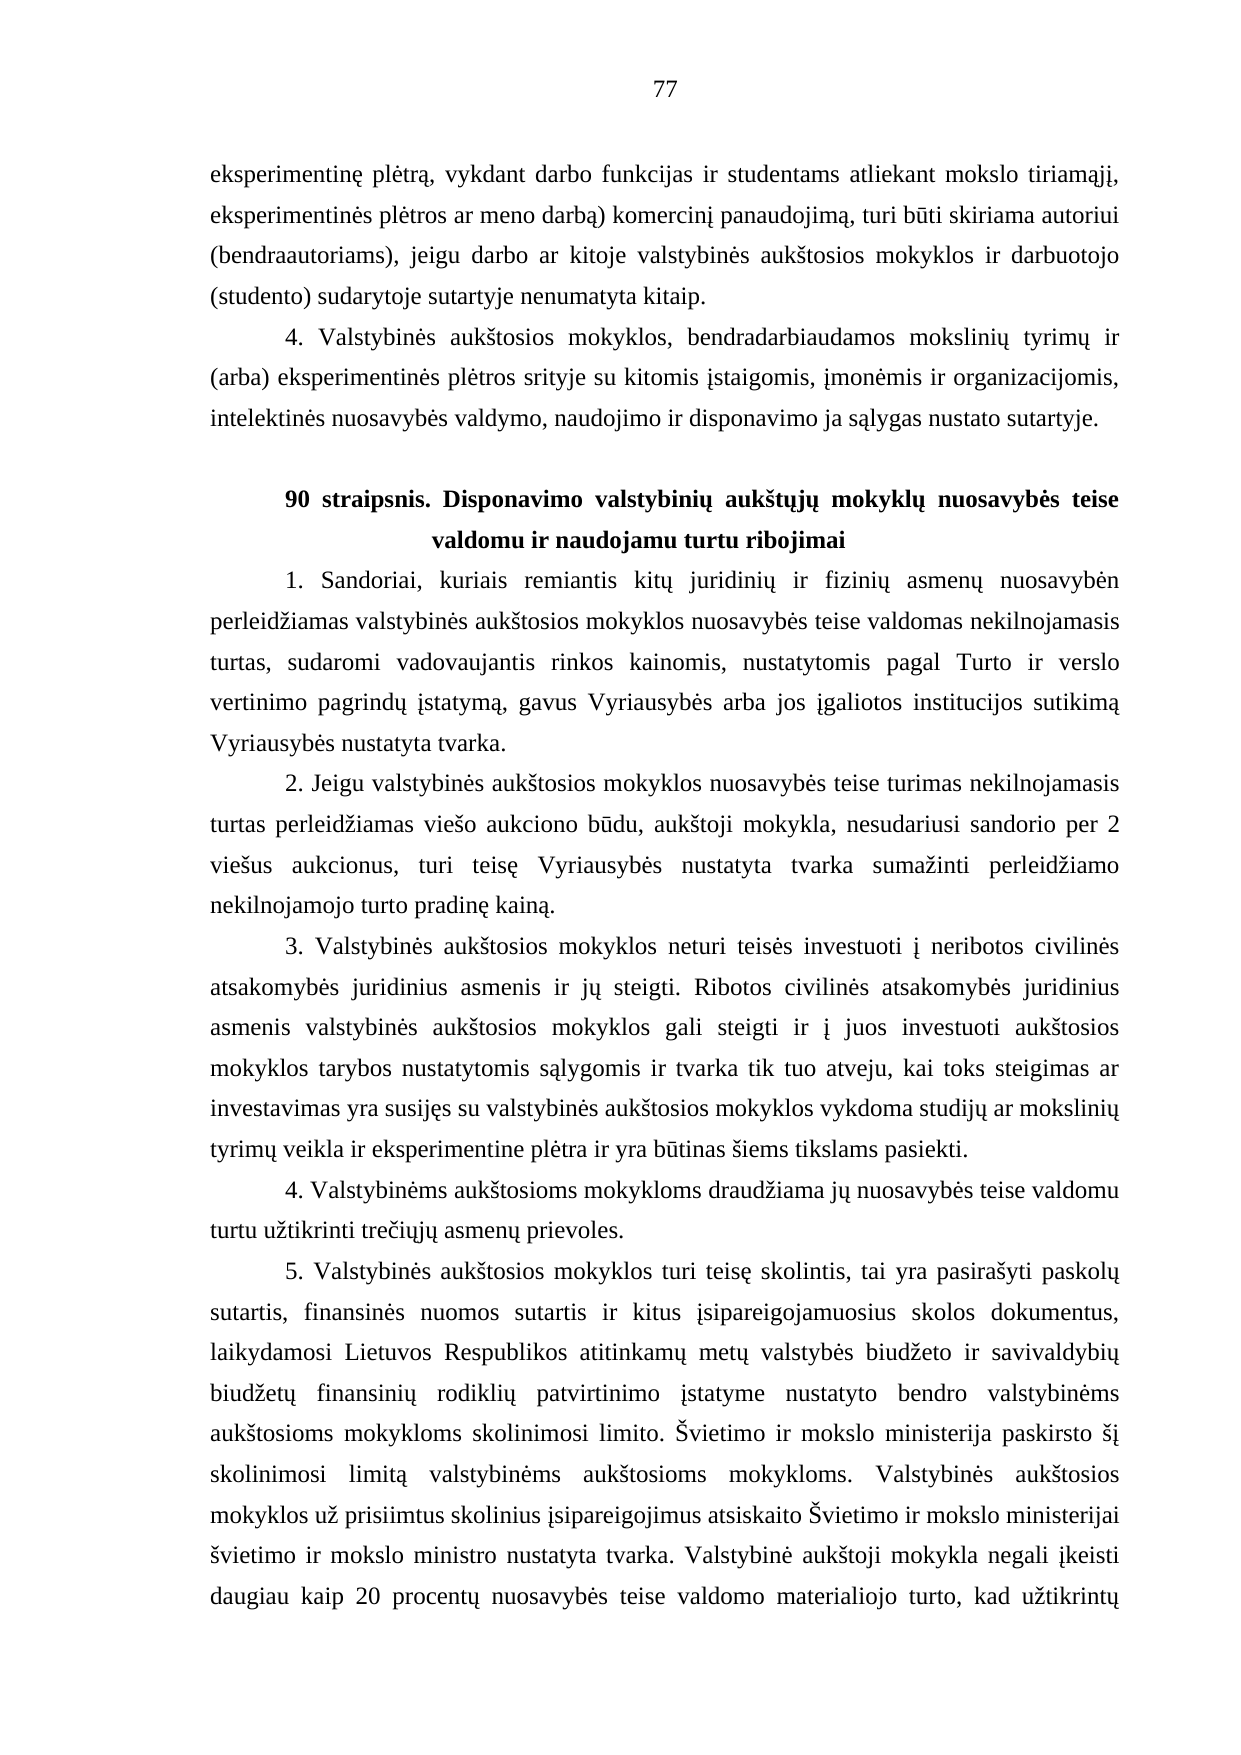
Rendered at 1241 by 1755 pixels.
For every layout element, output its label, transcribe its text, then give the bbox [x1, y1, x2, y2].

text 4. Valstybinės aukštosios mokyklos, bendradarbiaudamos mokslinių tyrimų ir (arba) eksperimentinės plėtros srityje su kitomis įstaigomis, įmonėmis ir organizacijomis, intelektinės nuosavybės valdymo, naudojimo ir disponavimo ja sąlygas nustato sutartyje. [210, 312, 1120, 434]
text 1. Sandoriai, kuriais remiantis kitų juridinių ir fizinių asmenų nuosavybėn perleidžiamas valstybinės aukštosios mokyklos nuosavybės teise valdomas nekilnojamasis turtas, sudaromi vadovaujantis rinkos kainomis, nustatytomis pagal Turto ir verslo vertinimo pagrindų įstatymą, gavus Vyriausybės arba jos įgaliotos institucijos sutikimą Vyriausybės nustatyta tvarka. [210, 556, 1120, 759]
text eksperimentinę plėtrą, vykdant darbo funkcijas ir studentams atliekant mokslo tiriamąjį, eksperimentinės plėtros ar meno darbą) komercinį panaudojimą, turi būti skiriama autoriui (bendraautoriams), jeigu darbo ar kitoje valstybinės aukštosios mokyklos ir darbuotojo (studento) sudarytoje sutartyje nenumatyta kitaip. [210, 150, 1120, 312]
text 4. Valstybinėms aukštosioms mokykloms draudžiama jų nuosavybės teise valdomu turtu užtikrinti trečiųjų asmenų prievoles. [210, 1166, 1120, 1247]
text 5. Valstybinės aukštosios mokyklos turi teisę skolintis, tai yra pasirašyti paskolų sutartis, finansinės nuomos sutartis ir kitus įsipareigojamuosius skolos dokumentus, laikydamosi Lietuvos Respublikos atitinkamų metų valstybės biudžeto ir savivaldybių biudžetų finansinių rodiklių patvirtinimo įstatyme nustatyto bendro valstybinėms aukštosioms mokykloms skolinimosi limito. Švietimo ir mokslo ministerija paskirsto šį skolinimosi limitą valstybinėms aukštosioms mokykloms. Valstybinės aukštosios mokyklos už prisiimtus skolinius įsipareigojimus atsiskaito Švietimo ir mokslo ministerijai švietimo ir mokslo ministro nustatyta tvarka. Valstybinė aukštoji mokykla negali įkeisti daugiau kaip 20 procentų nuosavybės teise valdomo materialiojo turto, kad užtikrintų [210, 1247, 1120, 1612]
text 3. Valstybinės aukštosios mokyklos neturi teisės investuoti į neribotos civilinės atsakomybės juridinius asmenis ir jų steigti. Ribotos civilinės atsakomybės juridinius asmenis valstybinės aukštosios mokyklos gali steigti ir į juos investuoti aukštosios mokyklos tarybos nustatytomis sąlygomis ir tvarka tik tuo atveju, kai toks steigimas ar investavimas yra susijęs su valstybinės aukštosios mokyklos vykdoma studijų ar mokslinių tyrimų veikla ir eksperimentine plėtra ir yra būtinas šiems tikslams pasiekti. [210, 922, 1120, 1166]
text 90 straipsnis. Disponavimo valstybinių aukštųjų mokyklų nuosavybės teise valdomu ir naudojamu turtu ribojimai [285, 475, 1120, 556]
text 2. Jeigu valstybinės aukštosios mokyklos nuosavybės teise turimas nekilnojamasis turtas perleidžiamas viešo aukciono būdu, aukštoji mokykla, nesudariusi sandorio per 2 viešus aukcionus, turi teisę Vyriausybės nustatyta tvarka sumažinti perleidžiamo nekilnojamojo turto pradinę kainą. [210, 759, 1120, 922]
